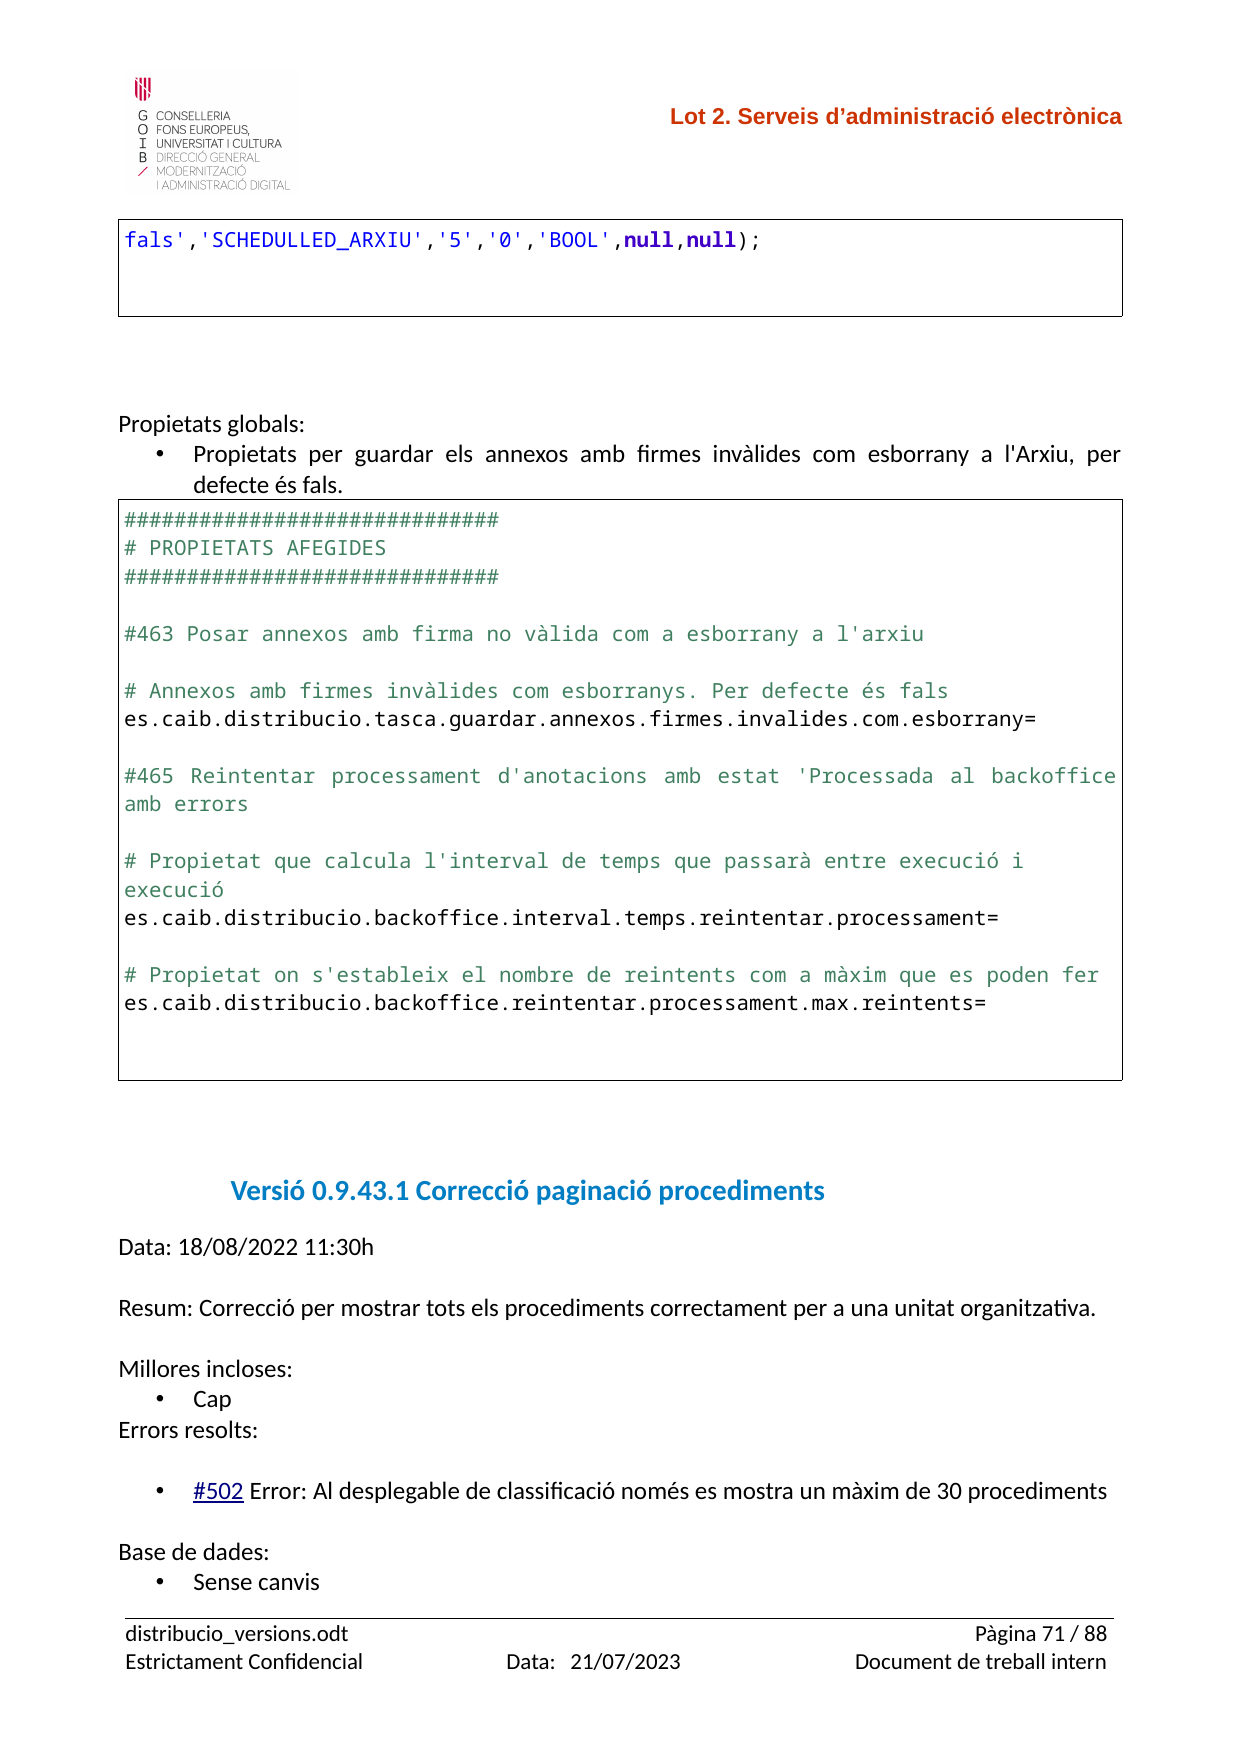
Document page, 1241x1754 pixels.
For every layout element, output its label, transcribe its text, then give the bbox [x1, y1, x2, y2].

text Data: 18/08/2022 11:30h [118, 1231, 1122, 1261]
text Errors resolts: [118, 1414, 1122, 1444]
text Base de dades: [118, 1536, 1122, 1567]
text Propietats globals: [118, 408, 1122, 438]
list Propietats per guardar els annexos amb firmes invàlides com esborrany a l'Arxiu, per defecte és fals. [156, 438, 1122, 499]
list Sense canvis [156, 1567, 1122, 1597]
table_header ############################## # PROPIETATS AFEGIDES ############################## #463 Posar annexos amb firma no vàlida com a esborrany a l'arxiu # Annexos amb firmes invàlides com esborranys. Per defecte és fals es.caib.distribucio.tasca.guardar.annexos.firmes.invalides.com.esborrany= #465 Reintentar processament d'anotacions amb estat 'Processada al backoffice amb errors # Propietat que calcula l'interval de temps que passarà entre execució i execució es.caib.distribucio.backoffice.interval.temps.reintentar.processament= # Propietat on s'estableix el nombre de reintents com a màxim que es poden fer es.caib.distribucio.backoffice.reintentar.processament.max.reintents= [119, 500, 1122, 1079]
subtitle Versió 0.9.43.1 Correcció paginació procediments [153, 1172, 1122, 1207]
list Cap [156, 1383, 1122, 1414]
picture [126, 70, 299, 197]
text Resum: Correcció per mostrar tots els procediments correctament per a una unitat organitzativa. [118, 1292, 1122, 1322]
table_header fals','SCHEDULLED_ARXIU','5','0','BOOL',null,null); [119, 220, 1122, 316]
text Millores incloses: [118, 1353, 1122, 1383]
list #502 Error: Al desplegable de classificació només es mostra un màxim de 30 procediments [156, 1475, 1122, 1506]
